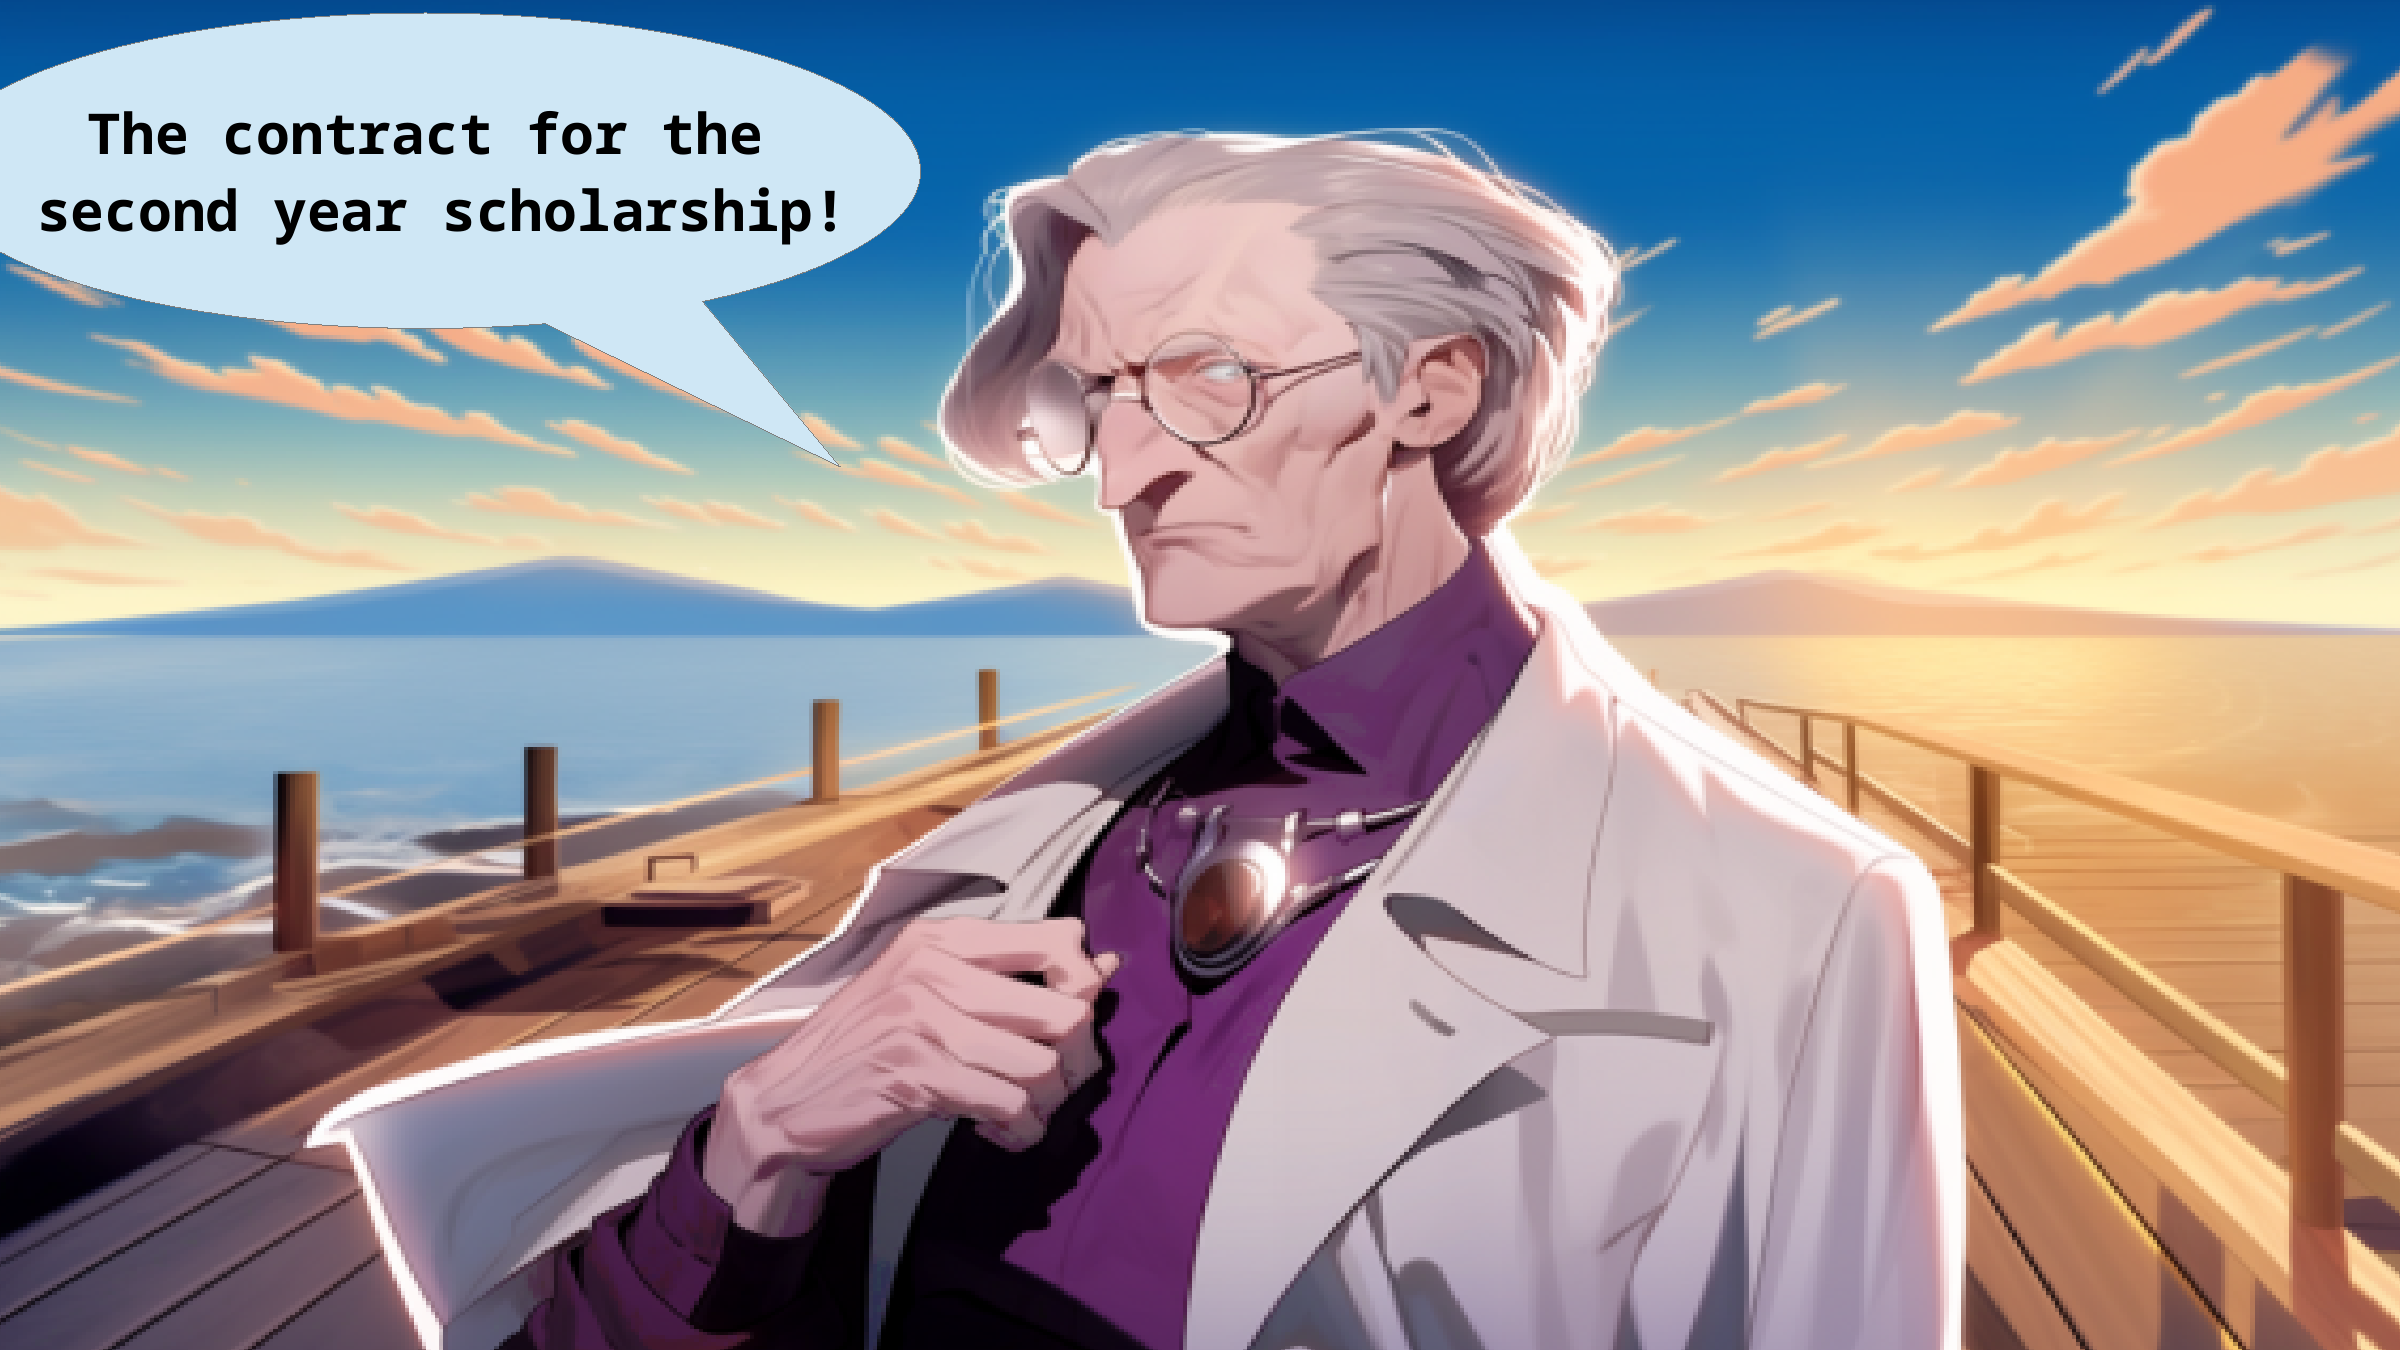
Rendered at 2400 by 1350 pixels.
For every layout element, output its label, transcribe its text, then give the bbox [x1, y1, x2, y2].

picture [0, 0, 2400, 1350]
text_box The contract for the second year scholarship! [0, 12, 921, 467]
